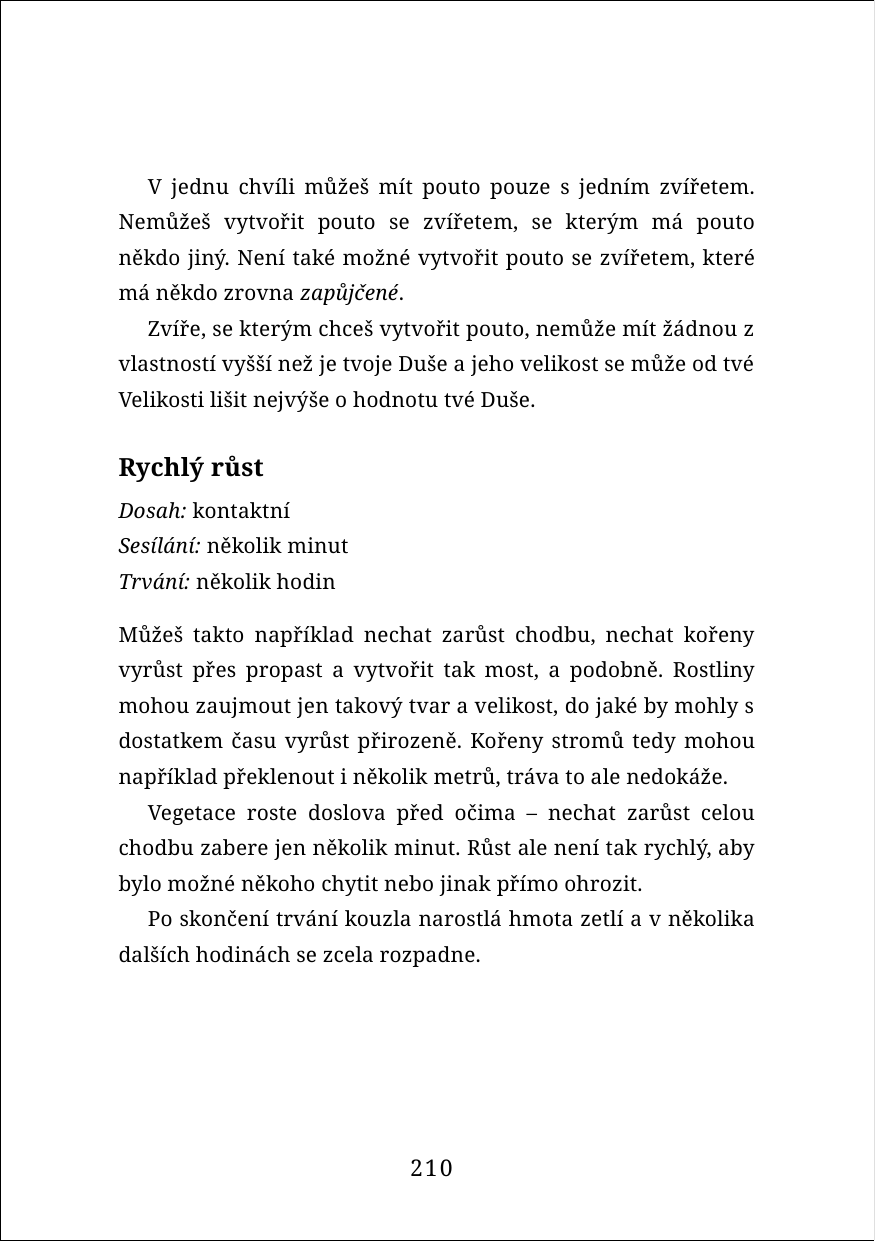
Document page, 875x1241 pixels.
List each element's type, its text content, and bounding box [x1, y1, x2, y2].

subtitle Rychlý růst [118, 450, 756, 484]
text Dosah: kontaktní Sesílání: několik minut Trvání: několik hodin [118, 496, 756, 595]
text Můžeš takto například nechat zarůst chodbu, nechat kořeny vyrůst přes propast a vytvořit tak most, a podobně. Rostliny mohou zaujmout jen takový tvar a velikost, do jaké by mohly s dostatkem času vyrůst přirozeně. Kořeny stromů tedy mohou například překlenout i několik metrů, tráva to ale nedokáže. Vegetace roste doslova před očima – nechat zarůst celou chodbu zabere jen několik minut. Růst ale není tak rychlý, aby bylo možné někoho chytit nebo jinak přímo ohrozit. Po skončení trvání kouzla narostlá hmota zetlí a v několika dalších hodinách se zcela rozpadne. [118, 620, 756, 968]
text V jednu chvíli můžeš mít pouto pouze s jedním zvířetem. Nemůžeš vytvořit pouto se zvířetem, se kterým má pouto někdo jiný. Není také možné vytvořit pouto se zvířetem, které má někdo zrovna zapůjčené. Zvíře, se kterým chceš vytvořit pouto, nemůže mít žádnou z vlastností vyšší než je tvoje Duše a jeho velikost se může od tvé Velikosti lišit nejvýše o hodnotu tvé Duše. [118, 172, 756, 413]
